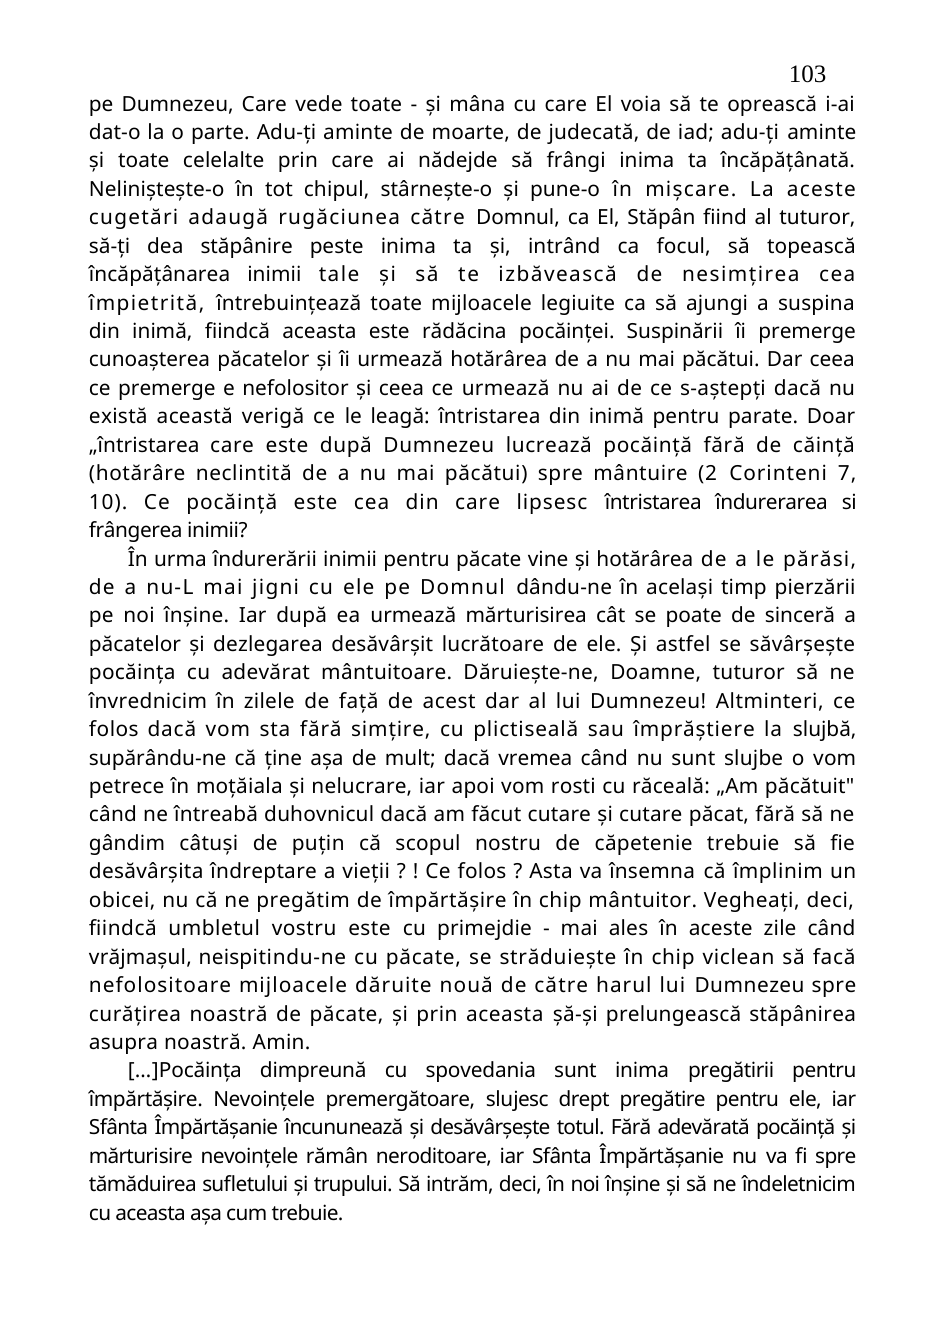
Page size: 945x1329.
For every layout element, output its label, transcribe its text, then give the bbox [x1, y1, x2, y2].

text […]Pocăinţa dimpreună cu spovedania sunt inima pregătirii pentru împărtăşire. Nevoinţele premergătoare, slujesc drept pregătire pentru ele, iar Sfânta Împărtăşanie încununează şi desăvârşeşte totul. Fără adevărată pocăinţă şi mărturisire nevoinţele rămân neroditoare, iar Sfânta Împărtăşanie nu va fi spre tămăduirea sufletului şi trupului. Să intrăm, deci, în noi înşine şi să ne îndeletnicim cu aceasta aşa cum trebuie. [89, 1056, 856, 1226]
text În urma îndurerării inimii pentru păcate vine şi hotărârea de a le părăsi, de a nu-L mai jigni cu ele pe Domnul dându-ne în acelaşi timp pierzării pe noi înşine. Iar după ea urmează mărturisirea cât se poate de sinceră a păcatelor şi dezlegarea desăvârşit lucrătoare de ele. Şi astfel se săvârşeşte pocăinţa cu adevărat mântuitoare. Dăruieşte-ne, Doamne, tuturor să ne învrednicim în zilele de faţă de acest dar al lui Dumnezeu! Altminteri, ce folos dacă vom sta fără simţire, cu plictiseală sau împrăştiere la slujbă, supărându-ne că ţine aşa de mult; dacă vremea când nu sunt slujbe o vom petrece în moţăiala şi nelucrare, iar apoi vom rosti cu răceală: „Am păcătuit" când ne întreabă duhovnicul dacă am făcut cutare şi cutare păcat, fără să ne gândim câtuşi de puţin că scopul nostru de căpetenie trebuie să fie desăvârşita îndreptare a vieţii ? ! Ce folos ? Asta va însemna că împlinim un obicei, nu că ne pregătim de împărtăşire în chip mântuitor. Vegheaţi, deci, fiindcă umbletul vostru este cu primejdie - mai ales în aceste zile când vrăjmaşul, neispitindu-ne cu păcate, se străduieşte în chip viclean să facă nefolositoare mijloacele dăruite nouă de către harul lui Dumnezeu spre curăţirea noastră de păcate, şi prin aceasta şă-şi prelungească stăpânirea asupra noastră. Amin. [89, 544, 856, 1056]
text pe Dumnezeu, Care vede toate - şi mâna cu care El voia să te oprească i-ai dat-o la o parte. Adu-ţi aminte de moarte, de judecată, de iad; adu-ţi aminte şi toate celelalte prin care ai nădejde să frângi inima ta încăpăţânată. Nelinişteşte-o în tot chipul, stârneşte-o şi pune-o în mişcare. La aceste cugetări adaugă rugăciunea către Domnul, ca El, Stăpân fiind al tuturor, să-ţi dea stăpânire peste inima ta şi, intrând ca focul, să topească încăpăţânarea inimii tale şi să te izbăvească de nesimţirea cea împietrită, întrebuinţează toate mijloacele legiuite ca să ajungi a suspina din inimă, fiindcă aceasta este rădăcina pocăinţei. Suspinării îi premerge cunoaşterea păcatelor şi îi urmează hotărârea de a nu mai păcătui. Dar ceea ce premerge e nefolositor şi ceea ce urmează nu ai de ce s-aştepţi dacă nu există această verigă ce le leagă: întristarea din inimă pentru parate. Doar „întristarea care este după Dumnezeu lucrează pocăinţă fără de căinţă (hotărâre neclintită de a nu mai păcătui) spre mântuire (2 Corinteni 7, 10). Ce pocăinţă este cea din care lipsesc întristarea îndurerarea si frângerea inimii? [89, 89, 856, 544]
